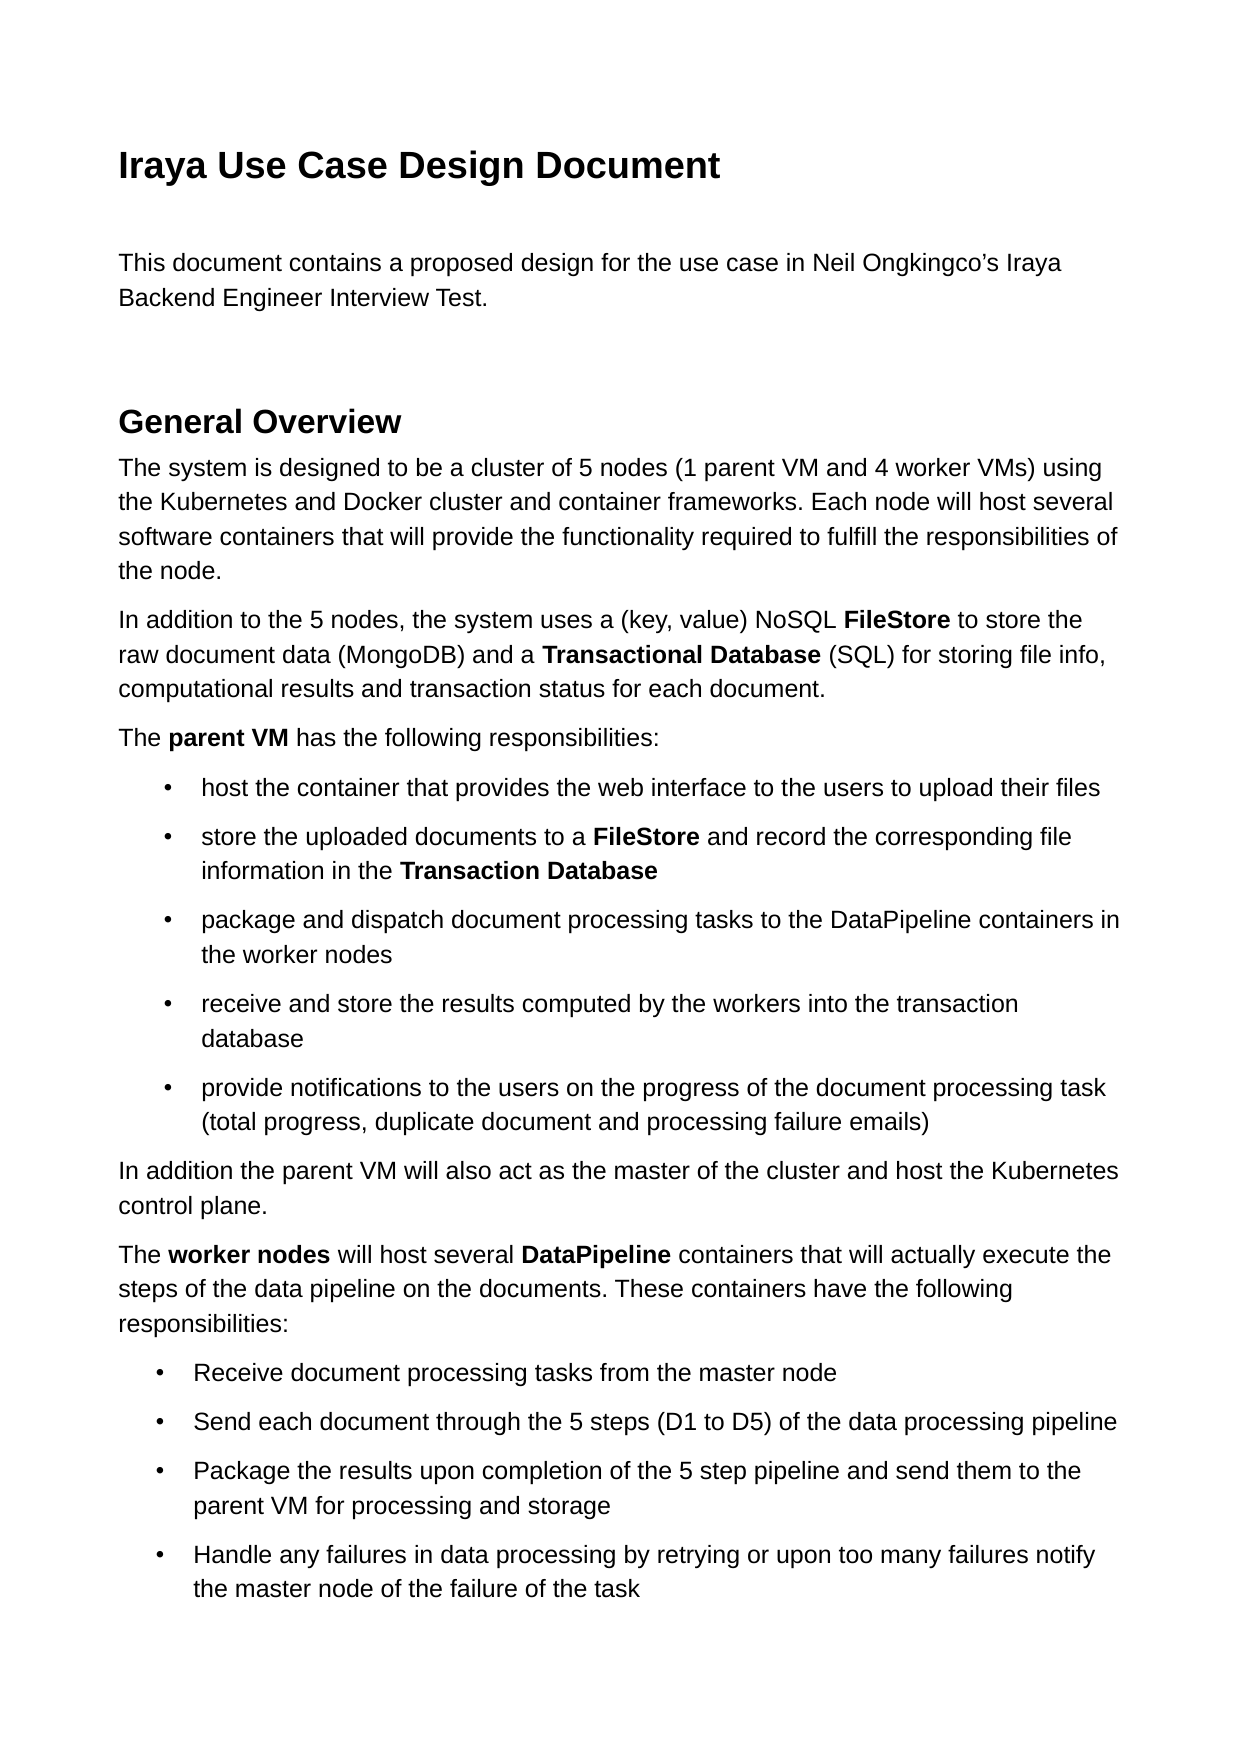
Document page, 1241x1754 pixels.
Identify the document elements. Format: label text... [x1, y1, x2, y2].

list Receive document processing tasks from the master node [156, 1358, 1122, 1387]
list package and dispatch document processing tasks to the DataPipeline containers in the worker nodes [163, 905, 1122, 969]
text In addition to the 5 nodes, the system uses a (key, value) NoSQL FileStore to store the raw document data (MongoDB) and a Transactional Database (SQL) for storing file info, computational results and transaction status for each document. [118, 605, 1122, 703]
list host the container that provides the web interface to the users to upload their files [163, 772, 1122, 801]
text The system is designed to be a cluster of 5 nodes (1 parent VM and 4 worker VMs) using the Kubernetes and Docker cluster and container frameworks. Each node will host several software containers that will provide the functionality required to fulfill the responsibilities of the node. [118, 453, 1122, 585]
subtitle General Overview [118, 402, 1122, 440]
text The worker nodes will host several DataPipeline containers that will actually execute the steps of the data pipeline on the documents. These containers have the following responsibilities: [118, 1240, 1122, 1337]
subtitle This document contains a proposed design for the use case in Neil Ongkingco’s Iraya Backend Engineer Interview Test. [118, 248, 1122, 312]
text In addition the parent VM will also act as the master of the cluster and host the Kubernetes control plane. [118, 1156, 1122, 1219]
text The parent VM has the following responsibilities: [118, 723, 1122, 752]
list Send each document through the 5 steps (D1 to D5) of the data processing pipeline [156, 1407, 1122, 1436]
list store the uploaded documents to a FileStore and record the corresponding file information in the Transaction Database [163, 822, 1122, 885]
list receive and store the results computed by the workers into the transaction database [163, 989, 1122, 1052]
list Handle any failures in data processing by retrying or upon too many failures notify the master node of the failure of the task [156, 1540, 1122, 1603]
list Package the results upon completion of the 5 step pipeline and send them to the parent VM for processing and storage [156, 1456, 1122, 1519]
list provide notifications to the users on the progress of the document processing task (total progress, duplicate document and processing failure emails) [163, 1073, 1122, 1136]
subtitle Iraya Use Case Design Document [118, 143, 1122, 187]
